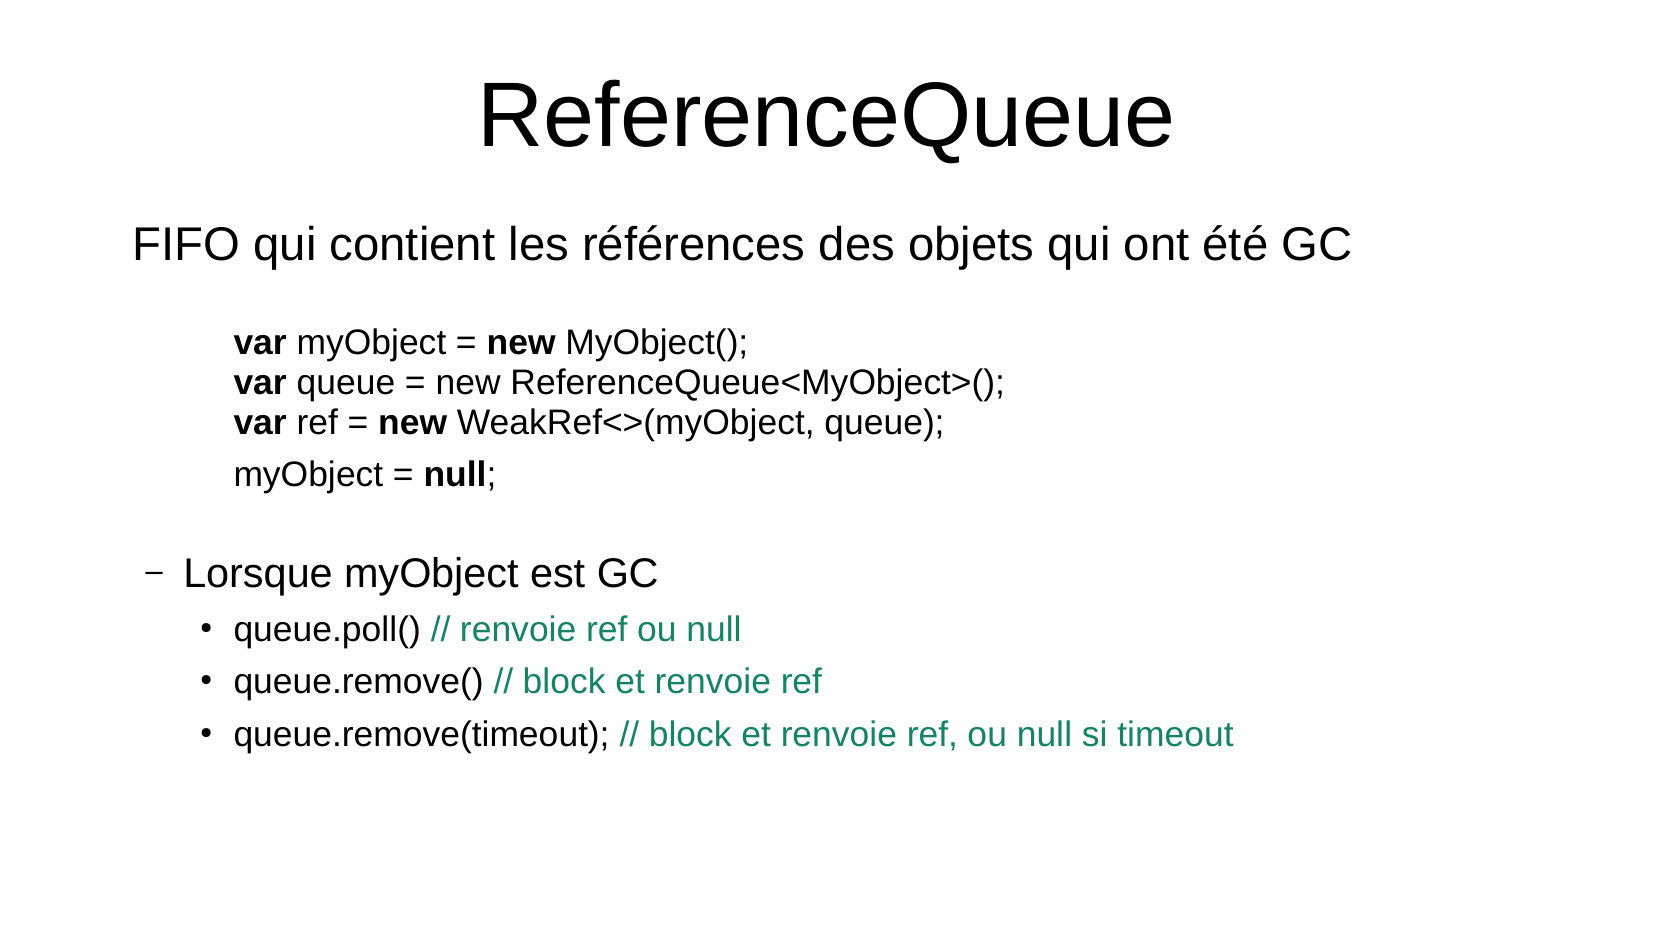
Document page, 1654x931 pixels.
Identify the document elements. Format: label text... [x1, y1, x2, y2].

title ReferenceQueue [82, 37, 1571, 193]
list FIFO qui contient les références des objets qui ont été GC var myObject = new MyObject(); var queue = new ReferenceQueue<MyObject>(); var ref = new WeakRef<>(myObject, queue); myObject = null; Lorsque myObject est GC queue.poll() // renvoie ref ou null queue.remove() // block et renvoie ref queue.remove(timeout); // block et renvoie ref, ou null si timeout [82, 217, 1571, 758]
